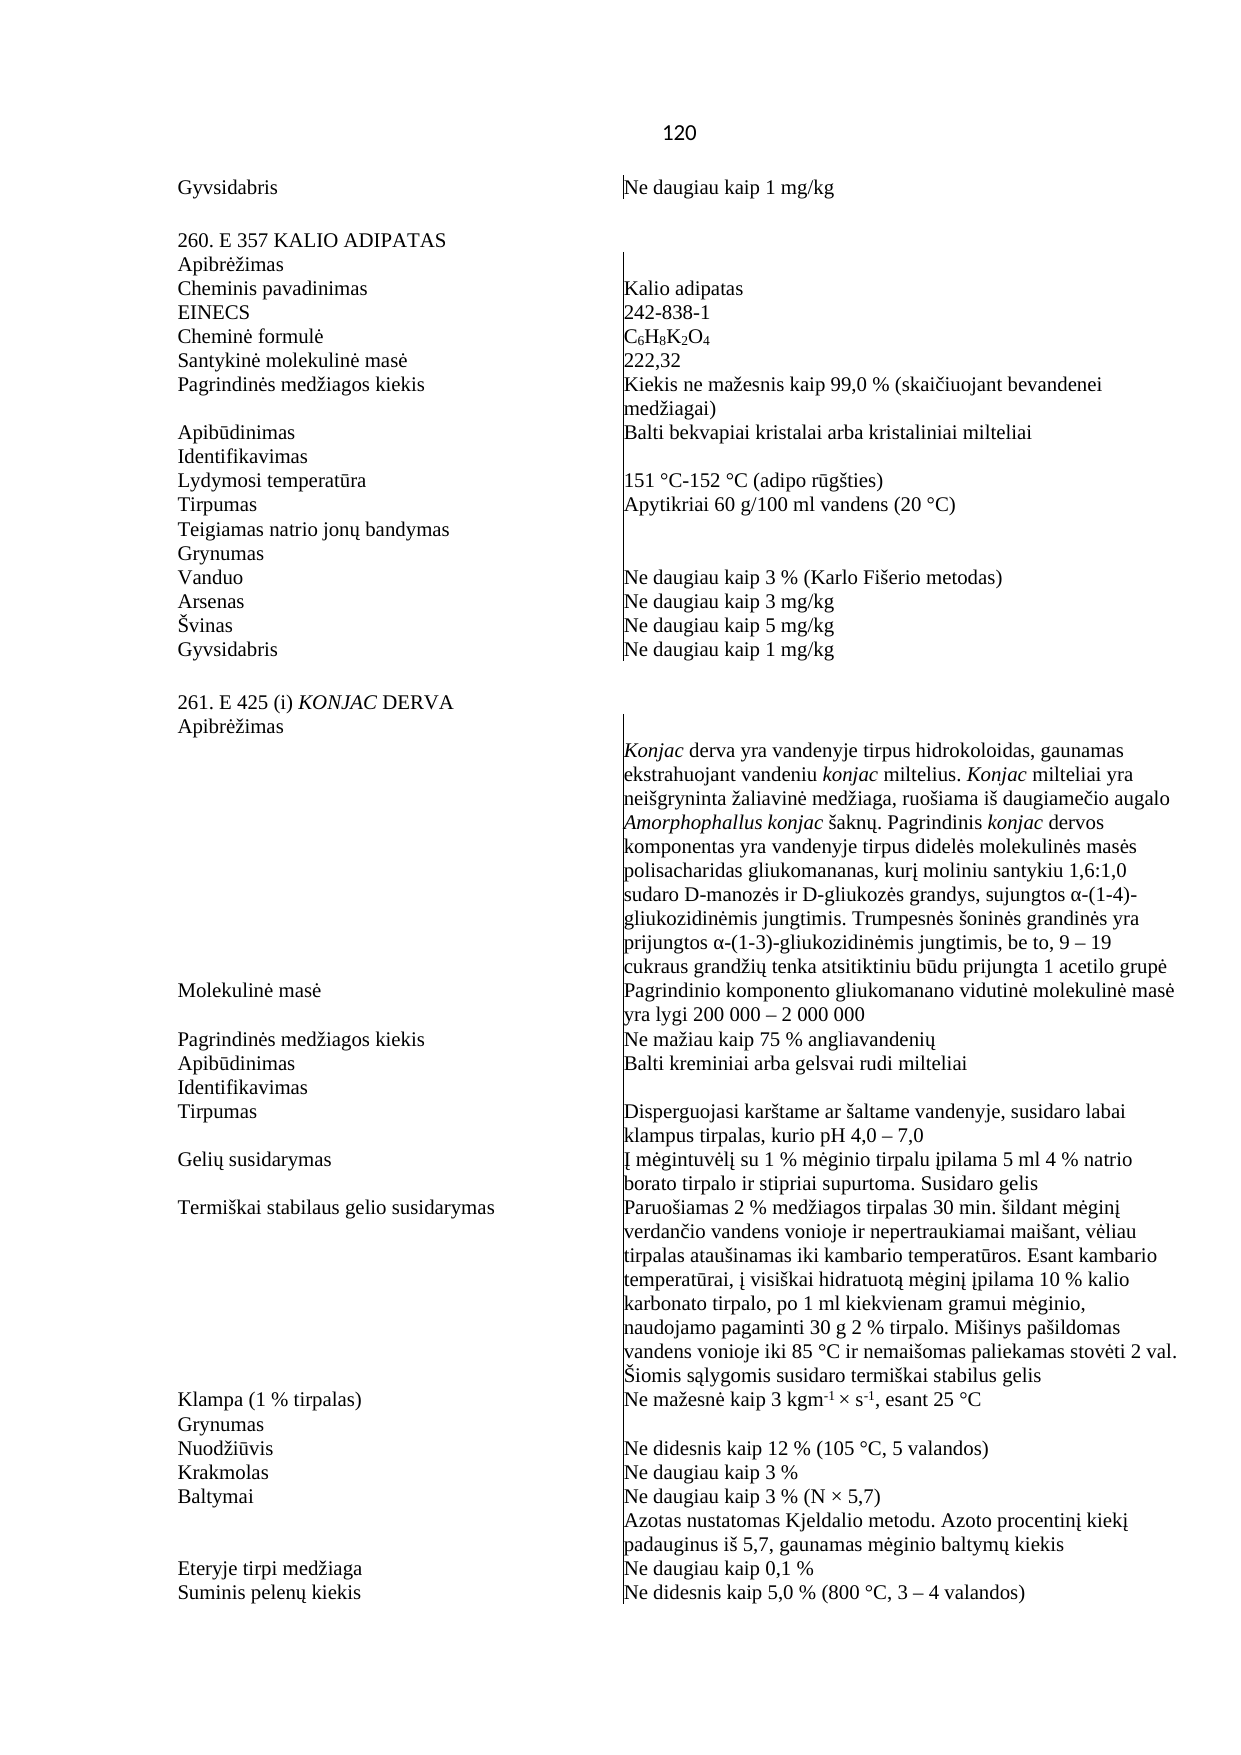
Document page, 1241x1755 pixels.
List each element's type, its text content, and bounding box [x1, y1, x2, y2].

table_cell Pagrindinės medžiagos kiekis [177, 1026, 623, 1051]
table_cell Santykinė molekulinė masė [177, 348, 623, 372]
table_cell Nuodžiūvis [177, 1436, 623, 1459]
table_cell Ne mažiau kaip 75 % angliavandenių [624, 1026, 1181, 1051]
table_cell [624, 516, 1181, 541]
table_cell Molekulinė masė [177, 978, 623, 1026]
table_cell Termiškai stabilaus gelio susidarymas [177, 1195, 623, 1387]
table_cell Ne daugiau kaip 3 % (N × 5,7) Azotas nustatomas Kjeldalio metodu. Azoto procentinį kiekį padauginus iš 5,7, gaunamas mėginio baltymų kiekis [624, 1484, 1181, 1556]
table_cell Cheminis pavadinimas [177, 276, 623, 300]
table_cell Balti kreminiai arba gelsvai rudi milteliai [624, 1051, 1181, 1074]
table_cell [177, 738, 623, 978]
table_cell Teigiamas natrio jonų bandymas [177, 516, 623, 541]
table_cell Gyvsidabris [177, 637, 623, 661]
table_cell C6H8K2O4 [624, 324, 1181, 348]
table_cell Pagrindinės medžiagos kiekis [177, 372, 623, 420]
table_cell Tirpumas [177, 1099, 623, 1147]
table_header Apibrėžimas [177, 252, 623, 276]
table_cell Ne mažesnė kaip 3 kgm-1 × s-1, esant 25 °C [624, 1388, 1181, 1411]
table_cell Paruošiamas 2 % medžiagos tirpalas 30 min. šildant mėginį verdančio vandens vonioje ir nepertraukiamai maišant, vėliau tirpalas ataušinamas iki kambario temperatūros. Esant kambario temperatūrai, į visiškai hidratuotą mėginį įpilama 10 % kalio karbonato tirpalo, po 1 ml kiekvienam gramui mėginio, naudojamo pagaminti 30 g 2 % tirpalo. Mišinys pašildomas vandens vonioje iki 85 °C ir nemaišomas paliekamas stovėti 2 val. Šiomis sąlygomis susidaro termiškai stabilus gelis [624, 1195, 1181, 1387]
table_cell Identifikavimas [177, 1075, 623, 1099]
table_cell Vanduo [177, 565, 623, 589]
table_cell 151 °C-152 °C (adipo rūgšties) [624, 468, 1181, 492]
table_cell Ne daugiau kaip 3 % [624, 1460, 1181, 1484]
table_cell Ne daugiau kaip 5 mg/kg [624, 613, 1181, 637]
table_cell Švinas [177, 613, 623, 637]
table_cell Arsenas [177, 589, 623, 613]
table_header [624, 714, 1181, 738]
table_cell [624, 1411, 1181, 1436]
table_cell Baltymai [177, 1484, 623, 1556]
table_header [624, 252, 1181, 276]
table_cell Klampa (1 % tirpalas) [177, 1388, 623, 1411]
text 260. E 357 KALIO ADIPATAS [177, 228, 1181, 252]
table_cell Ne daugiau kaip 1 mg/kg [624, 175, 1181, 199]
table_cell Į mėgintuvėlį su 1 % mėginio tirpalu įpilama 5 ml 4 % natrio borato tirpalo ir stipriai supurtoma. Susidaro gelis [624, 1147, 1181, 1195]
table_cell Gelių susidarymas [177, 1147, 623, 1195]
table_cell Balti bekvapiai kristalai arba kristaliniai milteliai [624, 420, 1181, 444]
table_cell Ne daugiau kaip 1 mg/kg [624, 637, 1181, 661]
table_cell Eteryje tirpi medžiaga [177, 1556, 623, 1580]
text 261. E 425 (i) KONJAC DERVA [177, 689, 1181, 714]
table_cell Cheminė formulė [177, 324, 623, 348]
table_cell Kalio adipatas [624, 276, 1181, 300]
table_cell Gyvsidabris [177, 175, 623, 199]
table_cell Identifikavimas [177, 444, 623, 468]
table_cell Apibūdinimas [177, 420, 623, 444]
table_cell Ne didesnis kaip 5,0 % (800 °C, 3 – 4 valandos) [624, 1580, 1181, 1604]
table_cell Tirpumas [177, 493, 623, 516]
table_cell Disperguojasi karštame ar šaltame vandenyje, susidaro labai klampus tirpalas, kurio pH 4,0 – 7,0 [624, 1099, 1181, 1147]
table_cell 222,32 [624, 348, 1181, 372]
table_cell Ne daugiau kaip 3 % (Karlo Fišerio metodas) [624, 565, 1181, 589]
table_cell Krakmolas [177, 1460, 623, 1484]
table_cell Grynumas [177, 541, 623, 564]
table_cell Ne daugiau kaip 0,1 % [624, 1556, 1181, 1580]
table_cell Apytikriai 60 g/100 ml vandens (20 °C) [624, 493, 1181, 516]
table_cell Ne daugiau kaip 3 mg/kg [624, 589, 1181, 613]
table_cell Lydymosi temperatūra [177, 468, 623, 492]
table_cell Suminis pelenų kiekis [177, 1580, 623, 1604]
table_cell [624, 444, 1181, 468]
table_cell Apibūdinimas [177, 1051, 623, 1074]
table_cell 242-838-1 [624, 300, 1181, 324]
table_cell Pagrindinio komponento gliukomanano vidutinė molekulinė masė yra lygi 200 000 – 2 000 000 [624, 978, 1181, 1026]
table_cell Ne didesnis kaip 12 % (105 °C, 5 valandos) [624, 1436, 1181, 1459]
table_cell Grynumas [177, 1411, 623, 1436]
table_cell Konjac derva yra vandenyje tirpus hidrokoloidas, gaunamas ekstrahuojant vandeniu konjac miltelius. Konjac milteliai yra neišgryninta žaliavinė medžiaga, ruošiama iš daugiamečio augalo Amorphophallus konjac šaknų. Pagrindinis konjac dervos komponentas yra vandenyje tirpus didelės molekulinės masės polisacharidas gliukomananas, kurį moliniu santykiu 1,6:1,0 sudaro D-manozės ir D-gliukozės grandys, sujungtos α-(1-4)-gliukozidinėmis jungtimis. Trumpesnės šoninės grandinės yra prijungtos α-(1-3)-gliukozidinėmis jungtimis, be to, 9 – 19 cukraus grandžių tenka atsitiktiniu būdu prijungta 1 acetilo grupė [624, 738, 1181, 978]
table_cell EINECS [177, 300, 623, 324]
table_header Apibrėžimas [177, 714, 623, 738]
table_cell Kiekis ne mažesnis kaip 99,0 % (skaičiuojant bevandenei medžiagai) [624, 372, 1181, 420]
table_cell [624, 541, 1181, 564]
table_cell [624, 1075, 1181, 1099]
